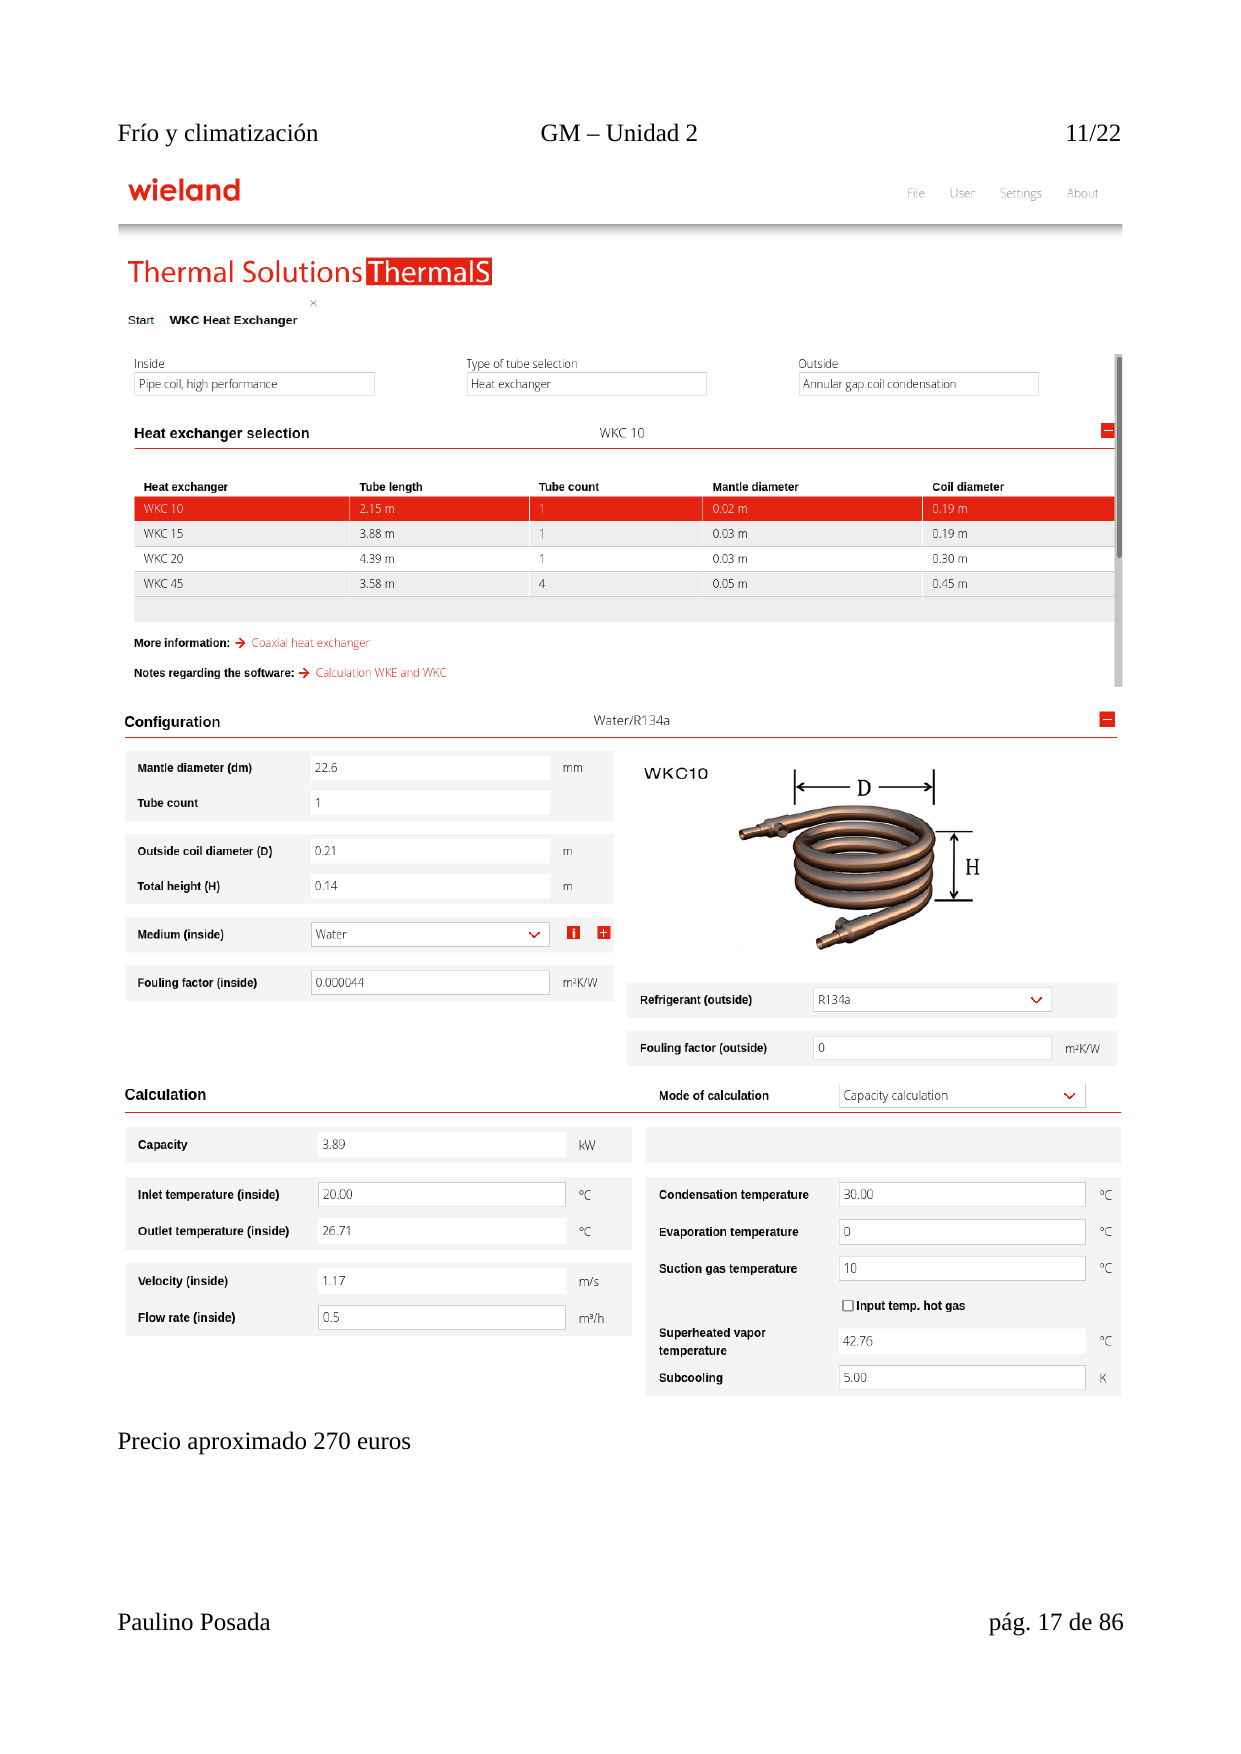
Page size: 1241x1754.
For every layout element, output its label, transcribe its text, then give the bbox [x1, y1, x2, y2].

text Precio aproximado 270 euros [117, 1412, 1123, 1454]
picture [117, 1084, 1122, 1412]
picture [118, 176, 1123, 687]
picture [117, 707, 1122, 1077]
